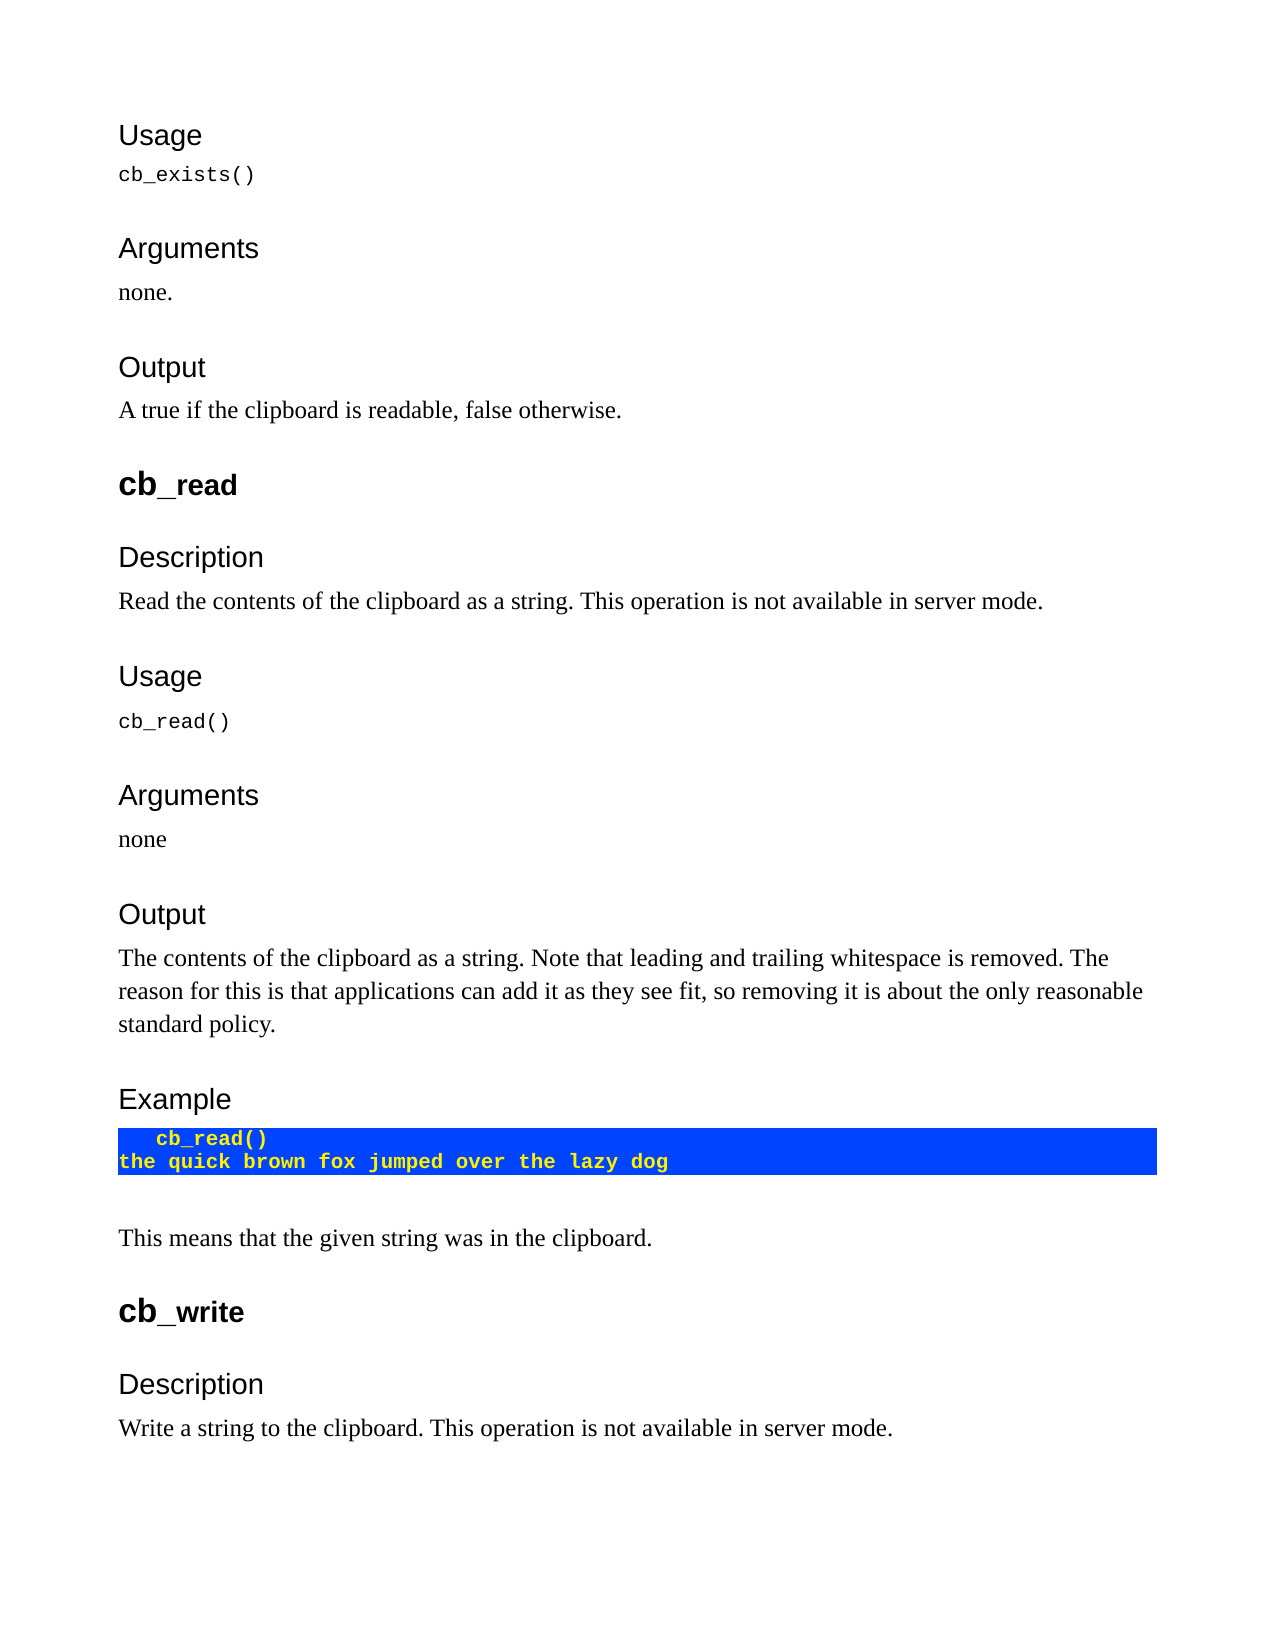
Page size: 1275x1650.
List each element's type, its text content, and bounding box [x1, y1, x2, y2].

text Read the contents of the clipboard as a string. This operation is not available in server mode. [118, 586, 1157, 615]
text the quick brown fox jumped over the lazy dog [118, 1151, 1157, 1175]
subtitle Output [118, 897, 1157, 931]
text The contents of the clipboard as a string. Note that leading and trailing whitespace is removed. The reason for this is that applications can add it as they see fit, so removing it is about the only reasonable standard policy. [118, 943, 1157, 1038]
subtitle cb_read [118, 464, 1157, 503]
text none [118, 824, 1157, 853]
subtitle cb_write [118, 1291, 1157, 1330]
text This means that the given string was in the clipboard. [118, 1223, 1157, 1251]
subtitle Arguments [118, 778, 1157, 812]
subtitle Usage [118, 118, 1157, 152]
text Write a string to the clipboard. This operation is not available in server mode. [118, 1413, 1157, 1442]
text cb_read() [118, 1128, 1157, 1151]
subtitle Example [118, 1082, 1157, 1115]
subtitle Output [118, 349, 1157, 383]
text none. [118, 277, 1157, 306]
text A true if the clipboard is readable, false otherwise. [118, 396, 1157, 424]
subtitle Description [118, 540, 1157, 574]
subtitle Description [118, 1367, 1157, 1401]
subtitle Usage [118, 659, 1157, 692]
subtitle Arguments [118, 231, 1157, 264]
text cb_read() [118, 705, 1157, 734]
text cb_exists() [118, 164, 1157, 188]
